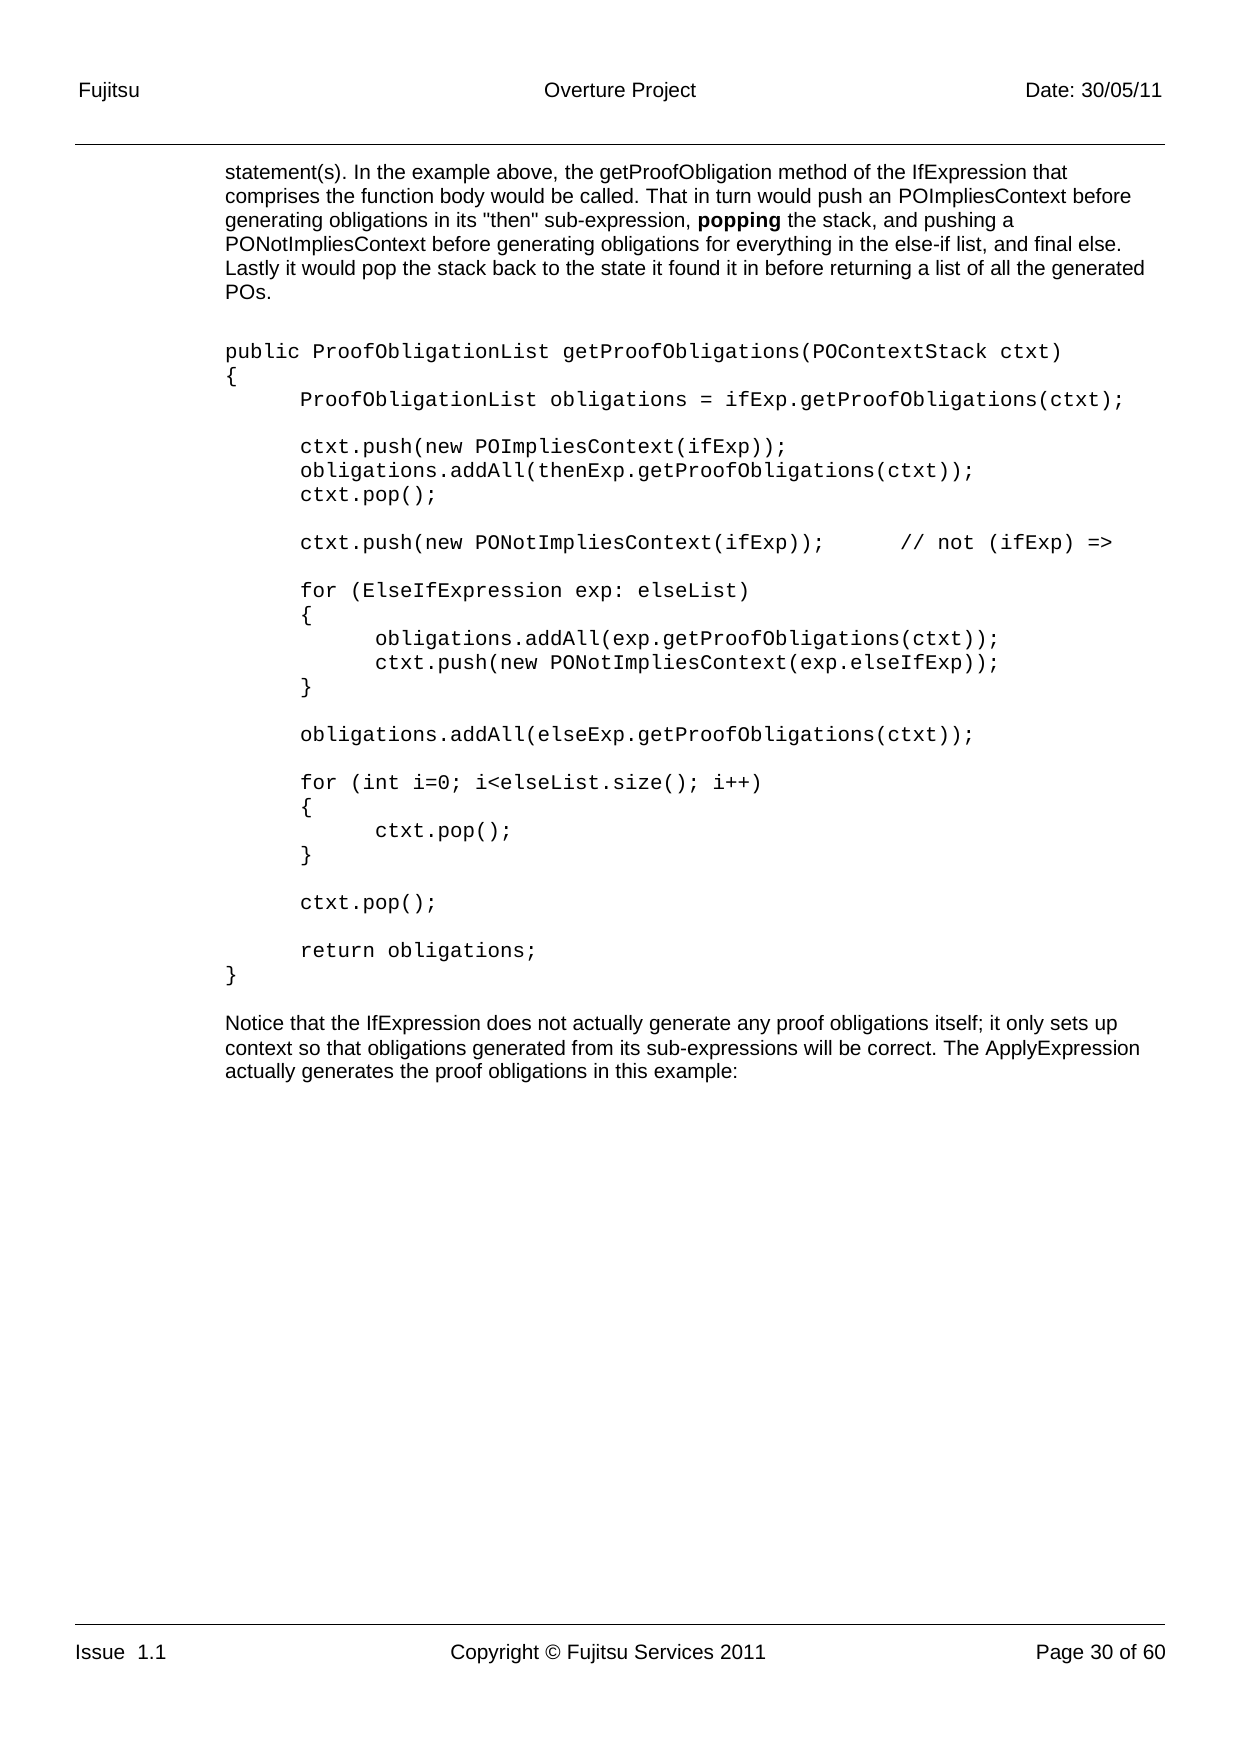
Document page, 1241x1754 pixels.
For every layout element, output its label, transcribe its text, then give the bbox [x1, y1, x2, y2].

text } [225, 676, 1165, 700]
text obligations.addAll(elseExp.getProofObligations(ctxt)); [225, 724, 1165, 748]
text ctxt.pop(); [225, 820, 1165, 844]
text { [225, 364, 1165, 388]
text obligations.addAll(exp.getProofObligations(ctxt)); [225, 628, 1165, 652]
text ProofObligationList obligations = ifExp.getProofObligations(ctxt); [225, 388, 1165, 412]
text ctxt.pop(); [225, 484, 1165, 508]
text { [225, 796, 1165, 820]
text for (ElseIfExpression exp: elseList) [225, 580, 1165, 604]
text } [225, 844, 1165, 868]
text statement(s). In the example above, the getProofObligation method of the IfExpression that comprises the function body would be called. That in turn would push an POImpliesContext before generating obligations in its "then" sub-expression, popping the stack, and pushing a PONotImpliesContext before generating obligations for everything in the else-if list, and final else. Lastly it would pop the stack back to the state it found it in before returning a list of all the generated POs. [225, 160, 1165, 304]
text obligations.addAll(thenExp.getProofObligations(ctxt)); [225, 460, 1165, 484]
text ctxt.push(new PONotImpliesContext(exp.elseIfExp)); [225, 652, 1165, 676]
text } [225, 963, 1165, 987]
text Notice that the IfExpression does not actually generate any proof obligations itself; it only sets up context so that obligations generated from its sub-expressions will be correct. The ApplyExpression actually generates the proof obligations in this example: [225, 1011, 1165, 1083]
text ctxt.push(new POImpliesContext(ifExp)); [225, 436, 1165, 460]
text public ProofObligationList getProofObligations(POContextStack ctxt) [225, 341, 1165, 364]
text ctxt.push(new PONotImpliesContext(ifExp)); // not (ifExp) => [225, 532, 1165, 556]
text { [225, 604, 1165, 628]
text return obligations; [225, 939, 1165, 963]
text ctxt.pop(); [225, 892, 1165, 916]
text for (int i=0; i<elseList.size(); i++) [225, 772, 1165, 796]
